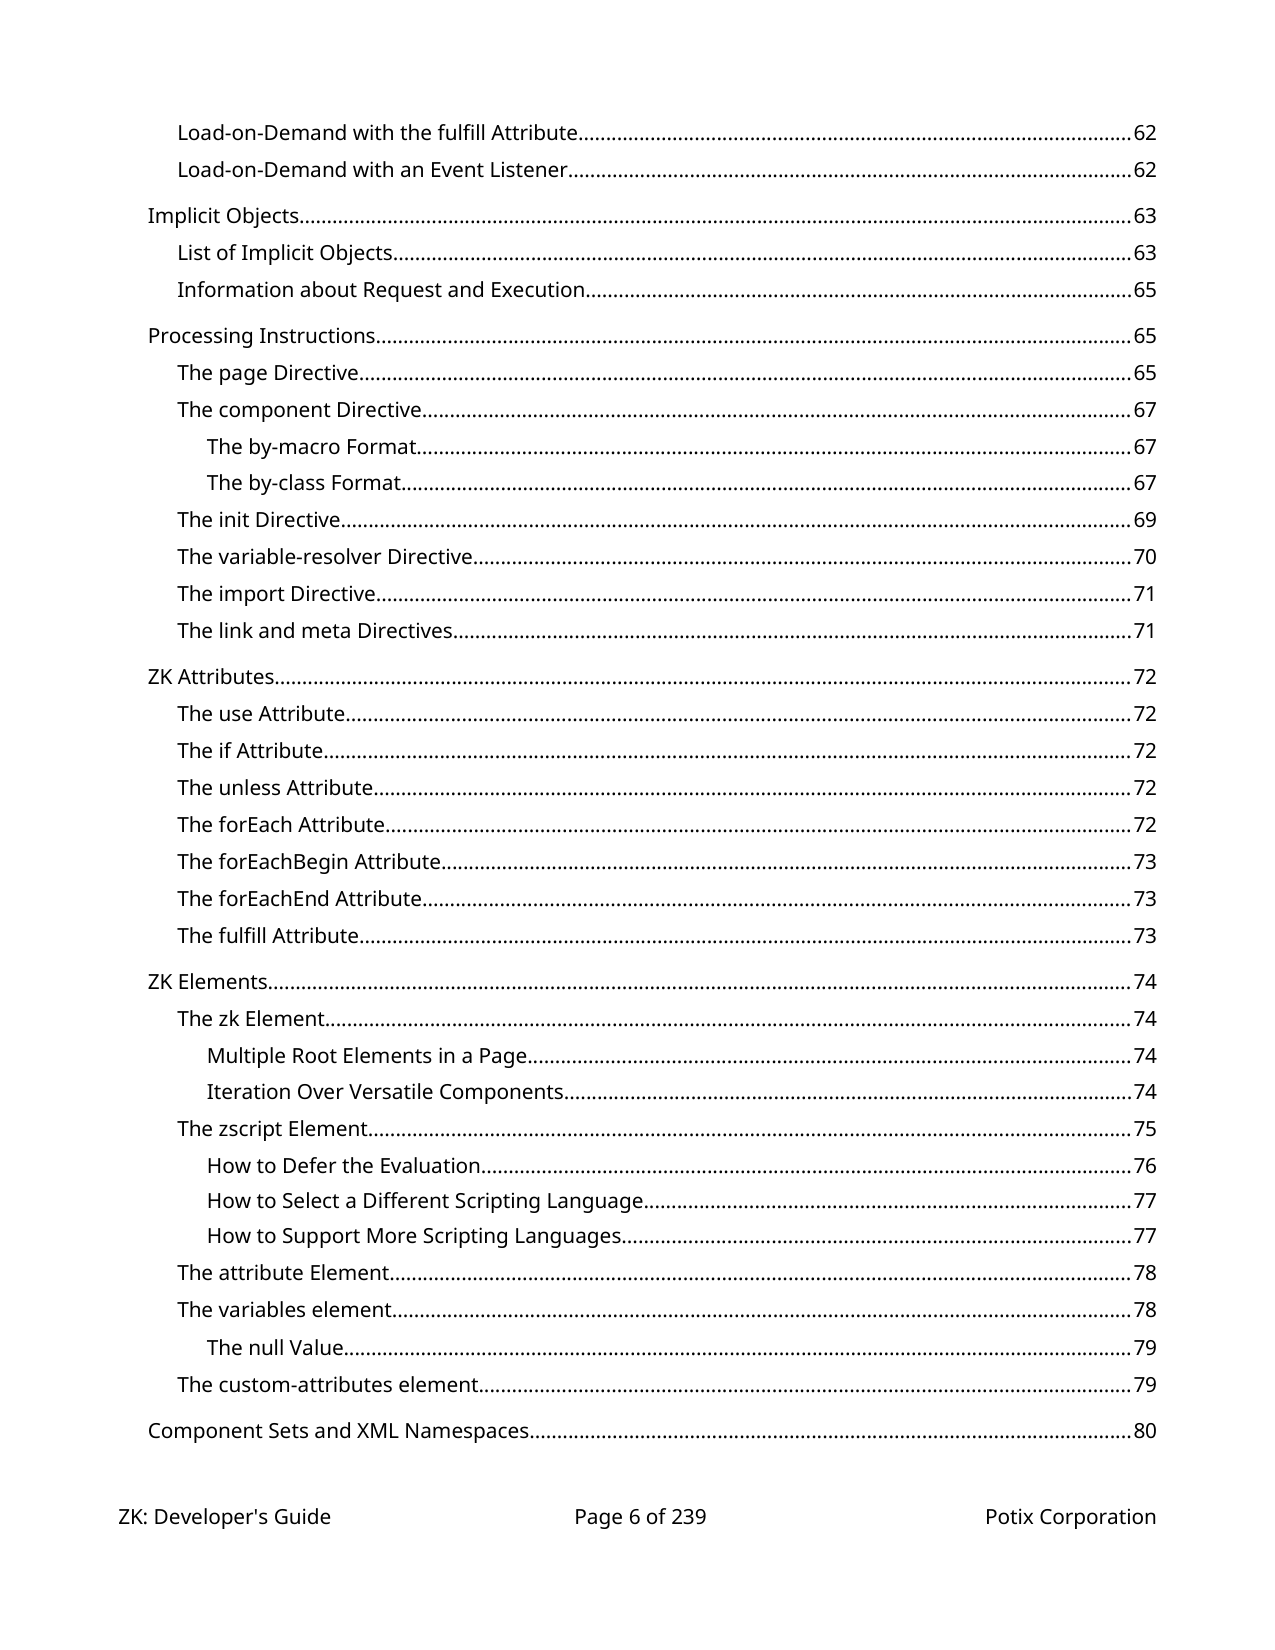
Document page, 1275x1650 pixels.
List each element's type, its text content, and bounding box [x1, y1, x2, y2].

text Component Sets and XML Namespaces 80 [148, 1416, 1157, 1444]
text Implicit Objects 63 [148, 201, 1157, 229]
text The forEachEnd Attribute 73 [177, 884, 1157, 913]
text Information about Request and Execution 65 [177, 275, 1157, 303]
text ZK Elements 74 [148, 967, 1157, 996]
text The import Directive 71 [177, 579, 1157, 607]
text Load-on-Demand with the fulfill Attribute 62 [177, 118, 1157, 146]
text The variable-resolver Directive 70 [177, 542, 1157, 570]
text ZK Attributes 72 [148, 662, 1157, 690]
text The zk Element 74 [177, 1004, 1157, 1033]
text How to Select a Different Scripting Language 77 [207, 1186, 1157, 1214]
text The zscript Element 75 [177, 1114, 1157, 1142]
text The link and meta Directives 71 [177, 616, 1157, 644]
text How to Support More Scripting Languages 77 [207, 1221, 1157, 1250]
text The component Directive 67 [177, 395, 1157, 424]
text The custom-attributes element 79 [177, 1370, 1157, 1398]
text The fulfill Attribute 73 [177, 922, 1157, 950]
text Processing Instructions 65 [148, 321, 1157, 349]
text The init Directive 69 [177, 505, 1157, 533]
text List of Implicit Objects 63 [177, 238, 1157, 266]
text The variables element 78 [177, 1296, 1157, 1324]
text The attribute Element 78 [177, 1258, 1157, 1287]
text The by-class Format 67 [207, 468, 1157, 496]
text The unless Attribute 72 [177, 773, 1157, 801]
text Multiple Root Elements in a Page 74 [207, 1042, 1157, 1070]
text The use Attribute 72 [177, 699, 1157, 727]
text Load-on-Demand with an Event Listener 62 [177, 155, 1157, 183]
text The if Attribute 72 [177, 736, 1157, 764]
text The by-macro Format 67 [207, 432, 1157, 461]
text The null Value 79 [207, 1333, 1157, 1361]
text The page Directive 65 [177, 358, 1157, 387]
text Iteration Over Versatile Components 74 [207, 1077, 1157, 1105]
text The forEach Attribute 72 [177, 810, 1157, 838]
text The forEachBegin Attribute 73 [177, 847, 1157, 876]
text How to Defer the Evaluation 76 [207, 1151, 1157, 1179]
